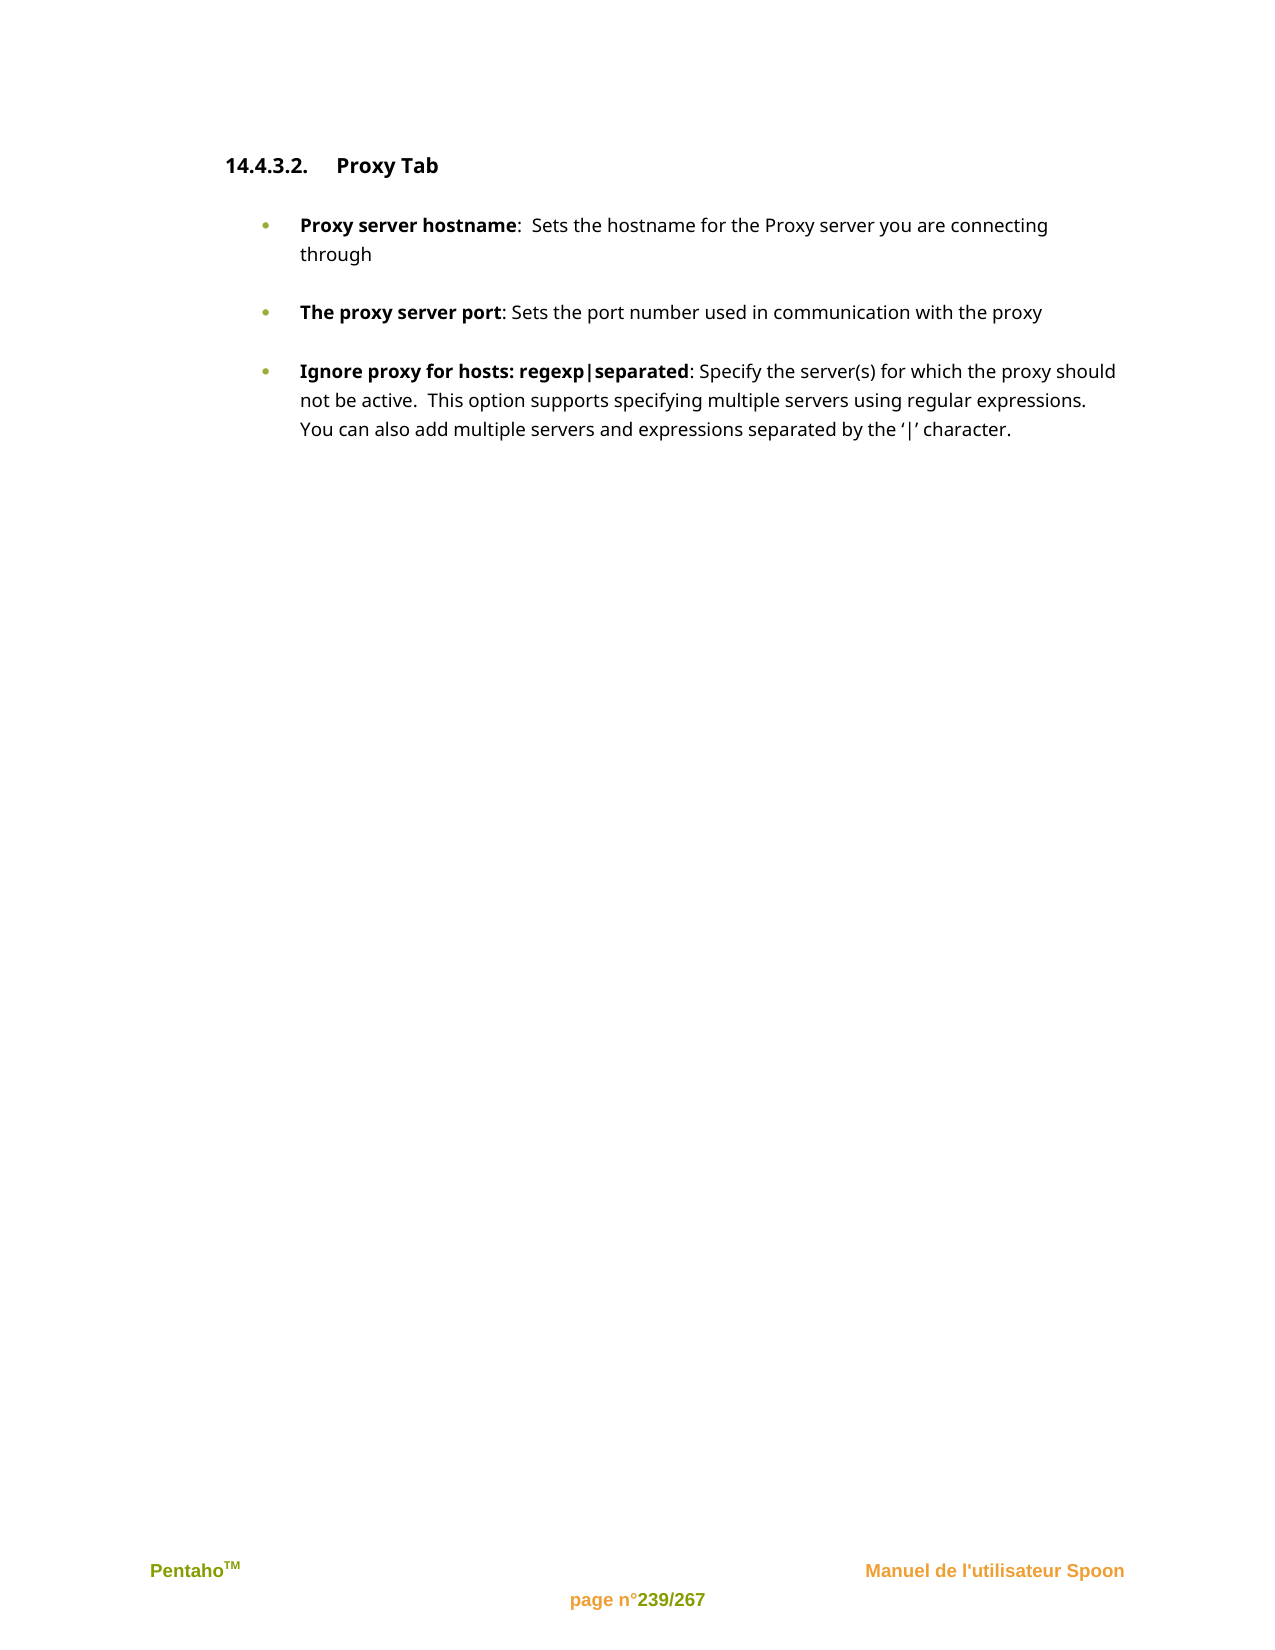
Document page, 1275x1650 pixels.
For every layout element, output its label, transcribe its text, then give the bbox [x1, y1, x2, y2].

subtitle Proxy Tab [225, 150, 1125, 179]
list The proxy server port: Sets the port number used in communication with the proxy [262, 296, 1125, 326]
list Proxy server hostname: Sets the hostname for the Proxy server you are connecting through [262, 209, 1125, 267]
list Ignore proxy for hosts: regexp|separated: Specify the server(s) for which the proxy should not be active. This option supports specifying multiple servers using regular expressions. You can also add multiple servers and expressions separated by the ‘|’ character. [262, 355, 1125, 443]
